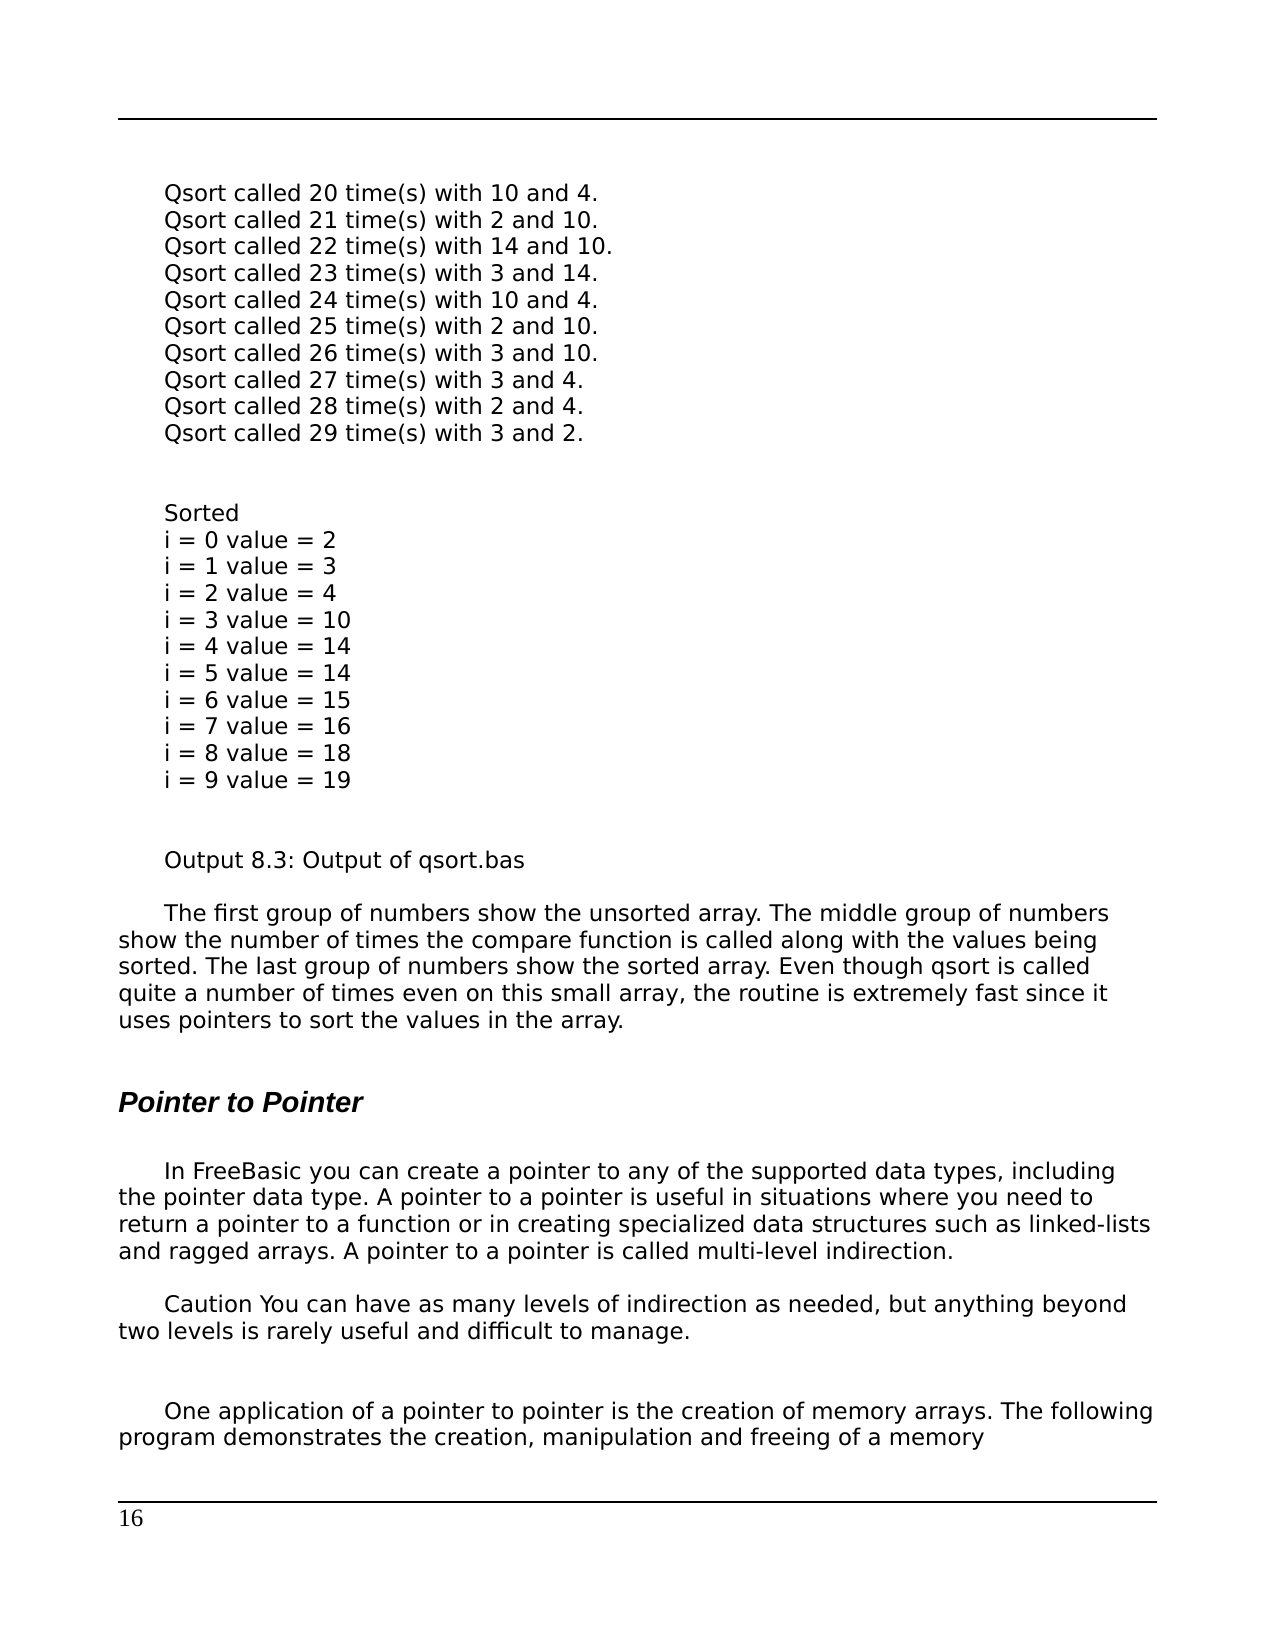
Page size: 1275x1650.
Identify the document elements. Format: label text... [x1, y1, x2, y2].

subtitle Pointer to Pointer [118, 1085, 1157, 1119]
text i = 5 value = 14 [118, 660, 1157, 687]
text Qsort called 22 time(s) with 14 and 10. [118, 233, 1157, 260]
text i = 0 value = 2 [118, 527, 1157, 553]
text Qsort called 25 time(s) with 2 and 10. [118, 313, 1157, 340]
text The first group of numbers show the unsorted array. The middle group of numbers show the number of times the compare function is called along with the values being sorted. The last group of numbers show the sorted array. Even though qsort is called quite a number of times even on this small array, the routine is extremely fast since it uses pointers to sort the values in the array. [118, 900, 1157, 1033]
text Qsort called 26 time(s) with 3 and 10. [118, 340, 1157, 367]
text One application of a pointer to pointer is the creation of memory arrays. The following program demonstrates the creation, manipulation and freeing of a memory [118, 1398, 1157, 1451]
text i = 7 value = 16 [118, 713, 1157, 740]
text Qsort called 23 time(s) with 3 and 14. [118, 260, 1157, 287]
text i = 1 value = 3 [118, 553, 1157, 580]
text i = 8 value = 18 [118, 740, 1157, 767]
text Output 8.3: Output of qsort.bas [118, 847, 1157, 873]
text In FreeBasic you can create a pointer to any of the supported data types, including the pointer data type. A pointer to a pointer is useful in situations where you need to return a pointer to a function or in creating specialized data structures such as linked-lists and ragged arrays. A pointer to a pointer is called multi-level indirection. [118, 1158, 1157, 1264]
text i = 9 value = 19 [118, 767, 1157, 793]
text Qsort called 28 time(s) with 2 and 4. [118, 393, 1157, 420]
text i = 6 value = 15 [118, 687, 1157, 713]
text i = 3 value = 10 [118, 607, 1157, 633]
text Qsort called 27 time(s) with 3 and 4. [118, 367, 1157, 393]
text Qsort called 20 time(s) with 10 and 4. [118, 180, 1157, 207]
text Caution You can have as many levels of indirection as needed, but anything beyond two levels is rarely useful and difficult to manage. [118, 1291, 1157, 1344]
text Qsort called 21 time(s) with 2 and 10. [118, 207, 1157, 233]
text i = 4 value = 14 [118, 633, 1157, 660]
text Qsort called 24 time(s) with 10 and 4. [118, 287, 1157, 313]
text Sorted [118, 500, 1157, 527]
text i = 2 value = 4 [118, 580, 1157, 607]
text Qsort called 29 time(s) with 3 and 2. [118, 420, 1157, 447]
